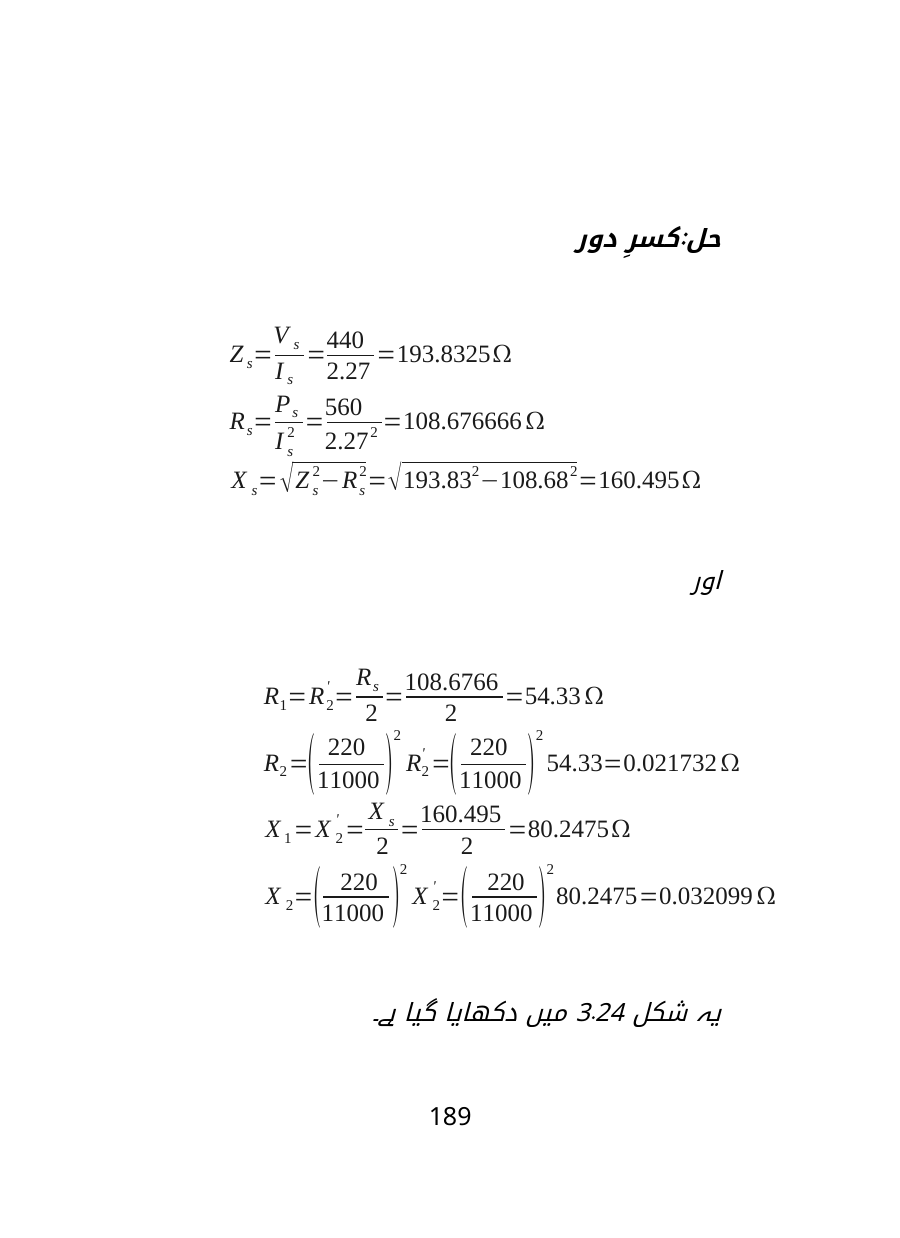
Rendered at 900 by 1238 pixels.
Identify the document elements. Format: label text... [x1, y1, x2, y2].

text حل:کسرِ دور [105, 215, 795, 262]
text اور [105, 557, 795, 604]
text یہ شکل 3.24 میں دکھایا گیا ہے۔ [105, 989, 795, 1036]
